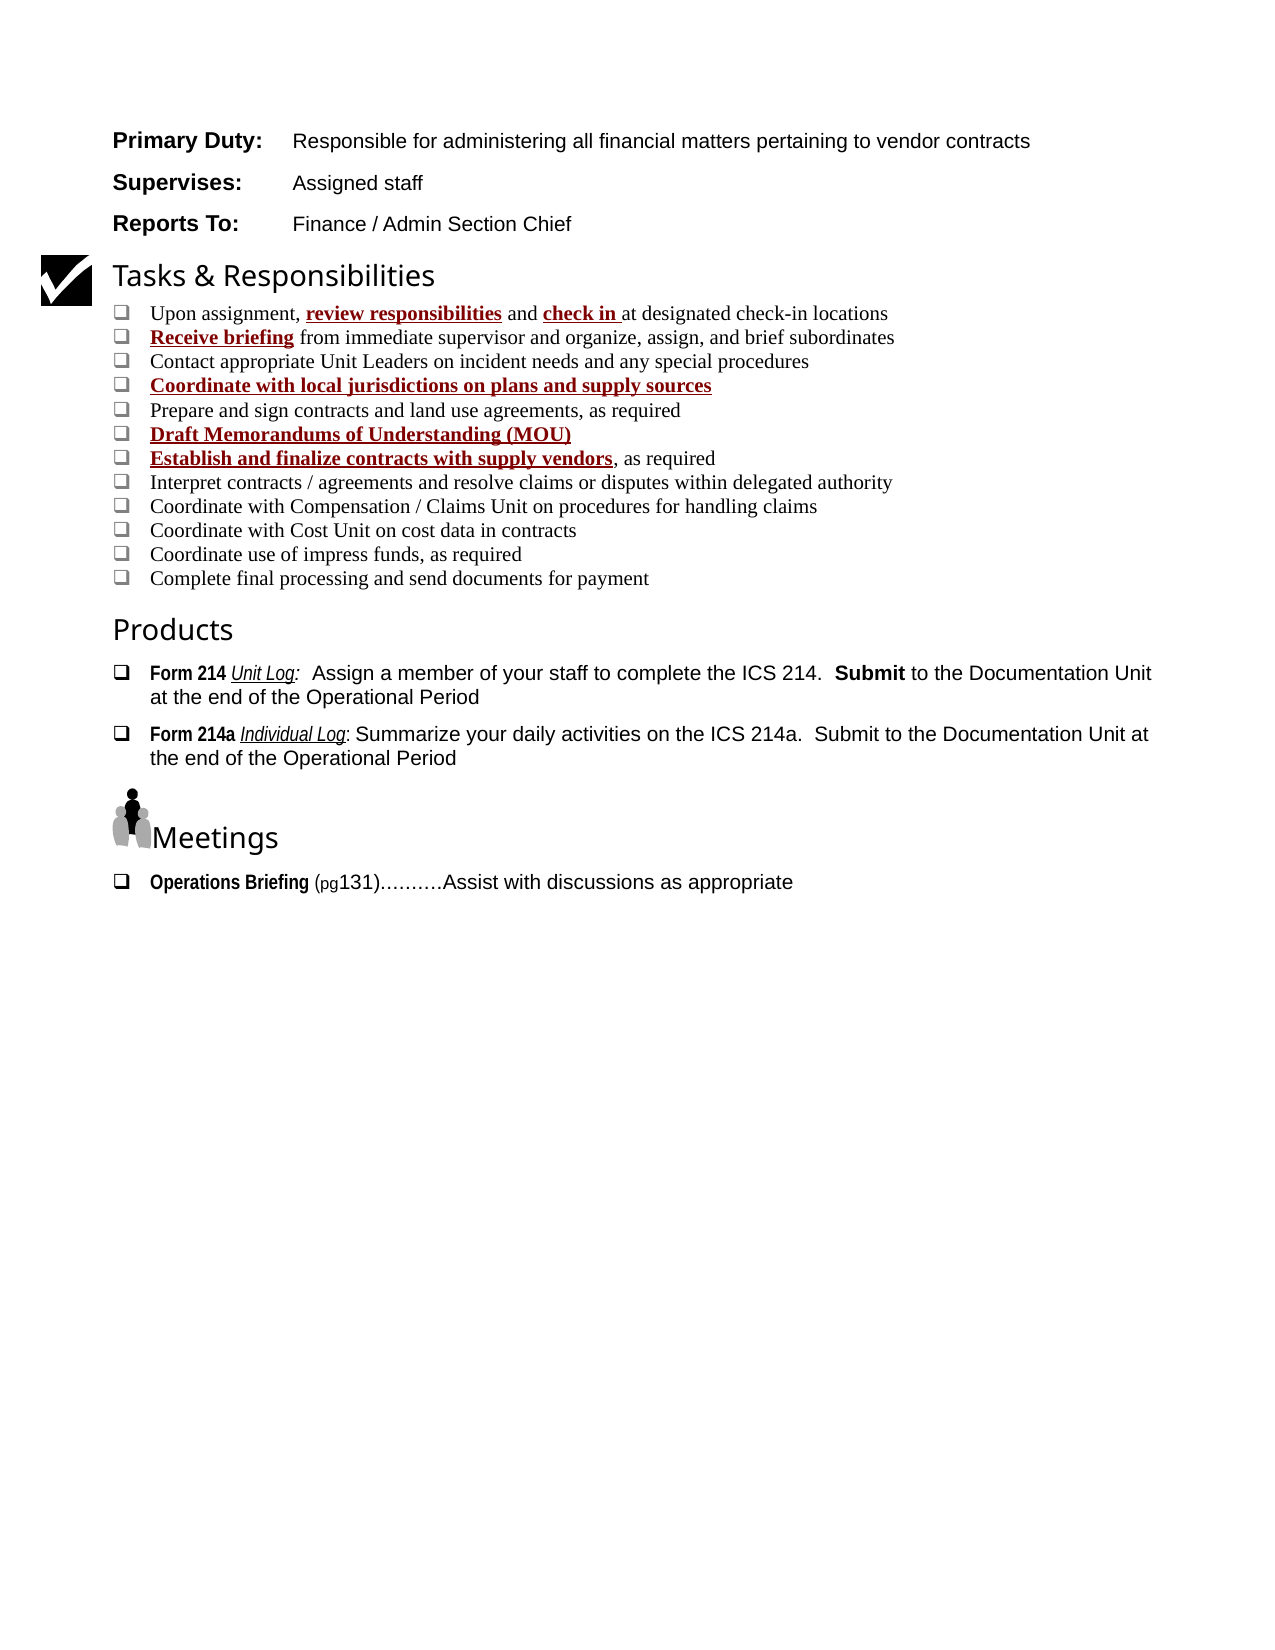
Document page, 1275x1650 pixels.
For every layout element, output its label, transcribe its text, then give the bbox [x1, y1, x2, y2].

text Products [112, 609, 1162, 648]
text Tasks & Responsibilities [112, 255, 1162, 295]
text Primary Duty: Responsible for administering all financial matters pertaining to vendor contracts [112, 127, 1162, 154]
list Operations Briefing (pg131) Assist with discussions as appropriate [112, 870, 1162, 894]
list Contact appropriate Unit Leaders on incident needs and any special procedures [112, 349, 1162, 373]
text Supervises: Assigned staff [112, 169, 1162, 195]
list Upon assignment, review responsibilities and check in at designated check-in locations [112, 301, 1162, 325]
list Prepare and sign contracts and land use agreements, as required [112, 397, 1162, 422]
list Coordinate with Compensation / Claims Unit on procedures for handling claims [112, 494, 1162, 518]
list Complete final processing and send documents for payment [112, 566, 1162, 590]
text Reports To: Finance / Admin Section Chief [112, 210, 1162, 237]
list Coordinate with local jurisdictions on plans and supply sources [112, 373, 1162, 397]
list Receive briefing from immediate supervisor and organize, assign, and brief subordinates [112, 325, 1162, 349]
list Coordinate use of impress funds, as required [112, 542, 1162, 566]
list Draft Memorandums of Understanding (MOU) [112, 422, 1162, 446]
list Establish and finalize contracts with supply vendors, as required [112, 446, 1162, 470]
list Coordinate with Cost Unit on cost data in contracts [112, 518, 1162, 542]
list Form 214a Individual Log: Summarize your daily activities on the ICS 214a. Submit to the Documentation Unit at the end of the Operational Period [112, 721, 1162, 769]
list Interpret contracts / agreements and resolve claims or disputes within delegated authority [112, 470, 1162, 494]
text Meetings [112, 788, 1162, 857]
list Form 214 Unit Log: Assign a member of your staff to complete the ICS 214. Submit to the Documentation Unit at the end of the Operational Period [112, 661, 1162, 709]
